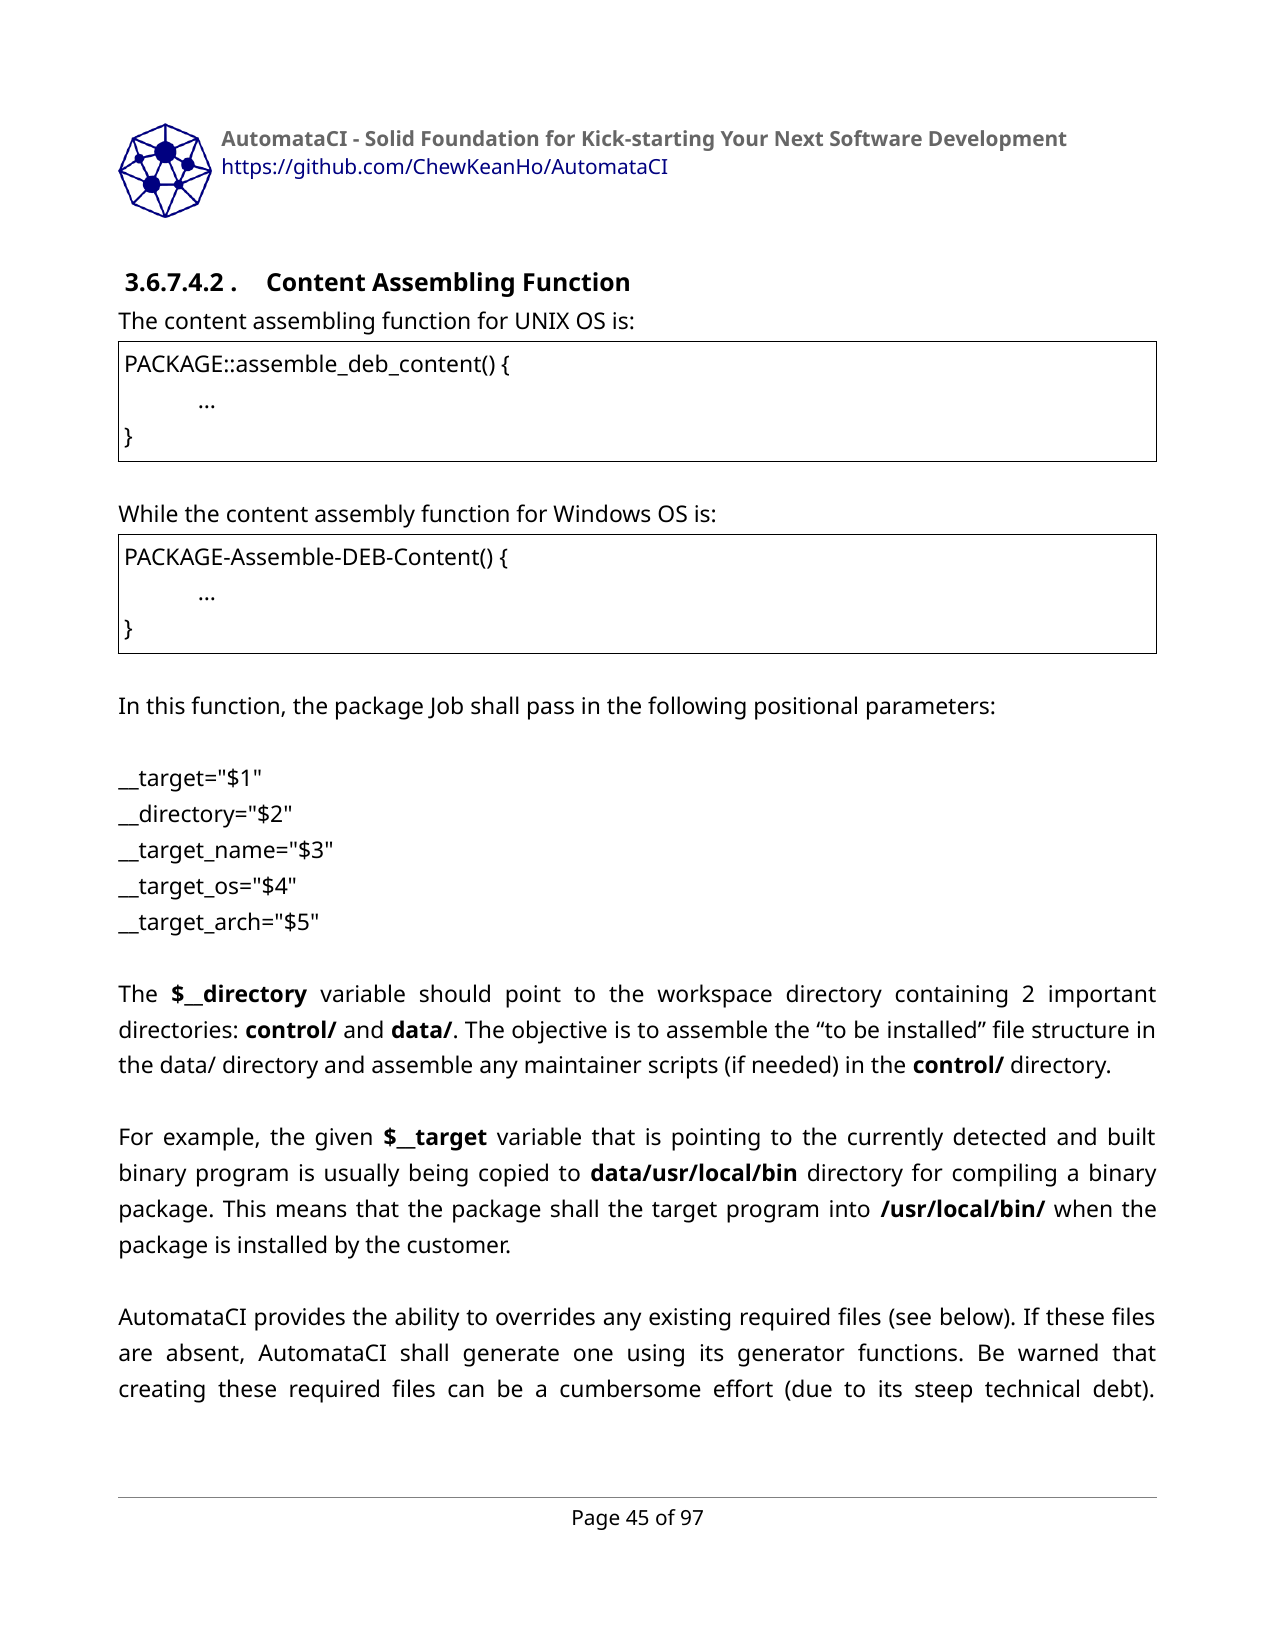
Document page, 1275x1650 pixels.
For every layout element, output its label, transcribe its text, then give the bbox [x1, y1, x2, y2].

text While the content assembly function for Windows OS is: [118, 498, 1157, 529]
table_header PACKAGE-Assemble-DEB-Content() { … } [119, 535, 1156, 653]
picture [118, 123, 212, 218]
text __target="$1" [118, 762, 1157, 793]
table_header PACKAGE::assemble_deb_content() { … } [119, 342, 1156, 461]
subtitle Content Assembling Function [118, 265, 1157, 299]
text __directory="$2" [118, 798, 1157, 829]
text __target_arch="$5" [118, 906, 1157, 937]
text AutomataCI provides the ability to overrides any existing required files (see below). If these files are absent, AutomataCI shall generate one using its generator functions. Be warned that creating these required files can be a cumbersome effort (due to its steep technical debt). [118, 1301, 1157, 1404]
text __target_name="$3" [118, 834, 1157, 865]
text The content assembling function for UNIX OS is: [118, 305, 1157, 337]
text In this function, the package Job shall pass in the following positional parameters: [118, 690, 1157, 721]
text The $__directory variable should point to the workspace directory containing 2 important directories: control/ and data/. The objective is to assemble the “to be installed” file structure in the data/ directory and assemble any maintainer scripts (if needed) in the control/ directory. [118, 978, 1157, 1081]
text __target_os="$4" [118, 870, 1157, 901]
text For example, the given $__target variable that is pointing to the currently detected and built binary program is usually being copied to data/usr/local/bin directory for compiling a binary package. This means that the package shall the target program into /usr/local/bin/ when the package is installed by the customer. [118, 1121, 1157, 1260]
